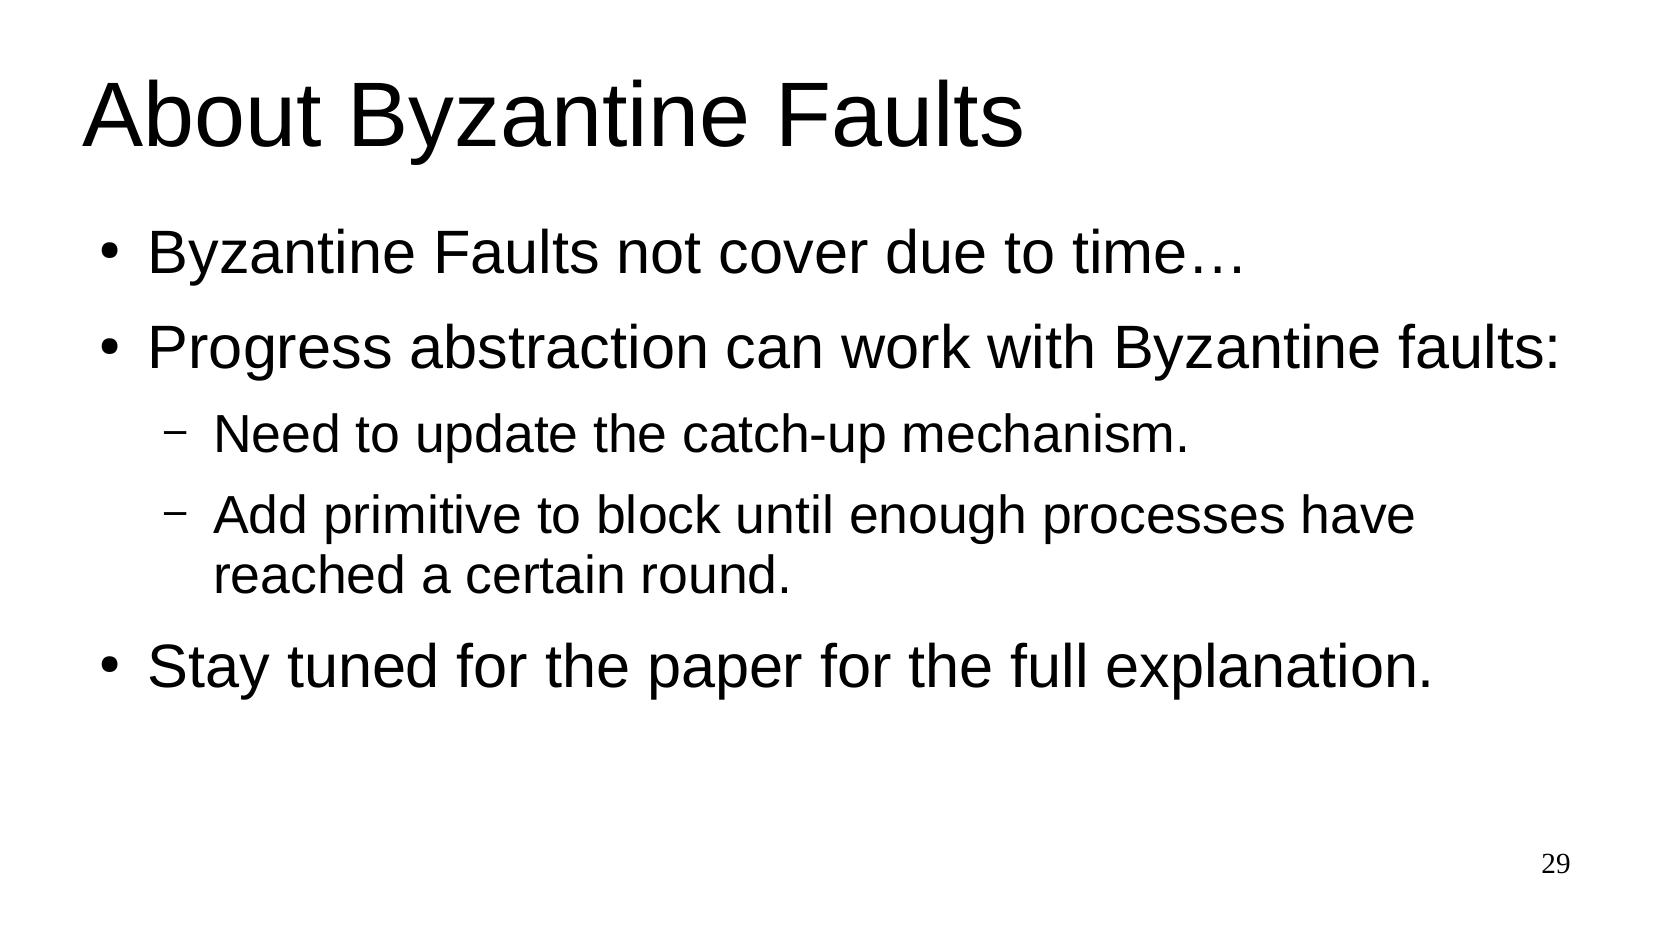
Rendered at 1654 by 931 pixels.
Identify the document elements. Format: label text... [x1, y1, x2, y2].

title About Byzantine Faults [82, 37, 1571, 193]
list Byzantine Faults not cover due to time… Progress abstraction can work with Byzantine faults: Need to update the catch-up mechanism. Add primitive to block until enough processes have reached a certain round. Stay tuned for the paper for the full explanation. [82, 217, 1571, 758]
